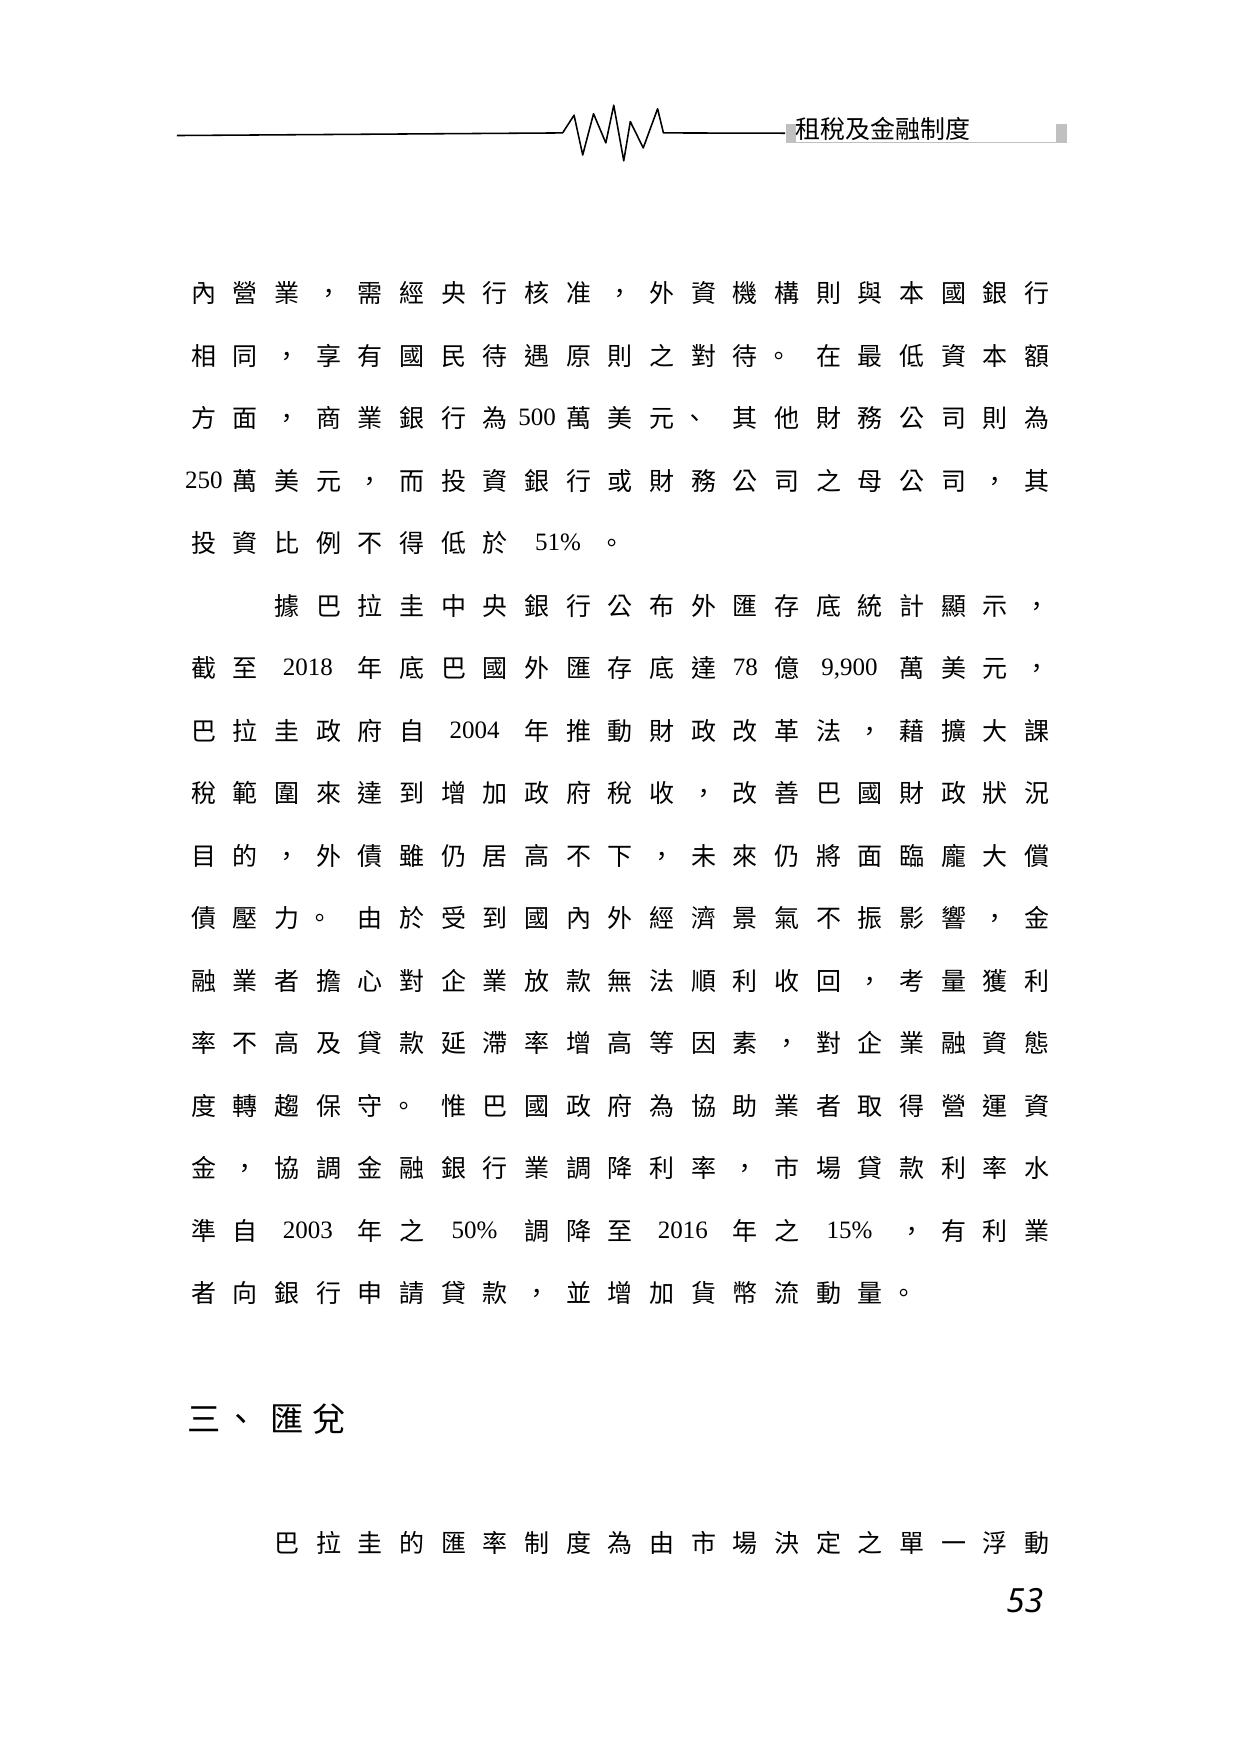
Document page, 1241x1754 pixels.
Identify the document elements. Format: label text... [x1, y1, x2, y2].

text 巴拉圭的匯率制度為由市場決定之單一浮動 [183, 1500, 1058, 1563]
text 據巴拉圭中央銀行公布外匯存底統計顯示，截至2018年底巴國外匯存底達78億9,900萬美元，巴拉圭政府自2004年推動財政改革法，藉擴大課稅範圍來達到增加政府稅收，改善巴國財政狀況目的，外債雖仍居高不下，未來仍將面臨龐大償債壓力。由於受到國內外經濟景氣不振影響，金融業者擔心對企業放款無法順利收回，考量獲利率不高及貸款延滯率增高等因素，對企業融資態度轉趨保守。惟巴國政府為協助業者取得營運資金，協調金融銀行業調降利率，市場貸款利率水準自2003年之50%調降至2016年之15%，有利業者向銀行申請貸款，並增加貨幣流動量。 [183, 563, 1058, 1313]
text 三、匯兌 [183, 1375, 1058, 1438]
text 內營業，需經央行核准，外資機構則與本國銀行相同，享有國民待遇原則之對待。在最低資本額方面，商業銀行為500萬美元、其他財務公司則為250萬美元，而投資銀行或財務公司之母公司，其投資比例不得低於51%。 [183, 250, 1058, 563]
